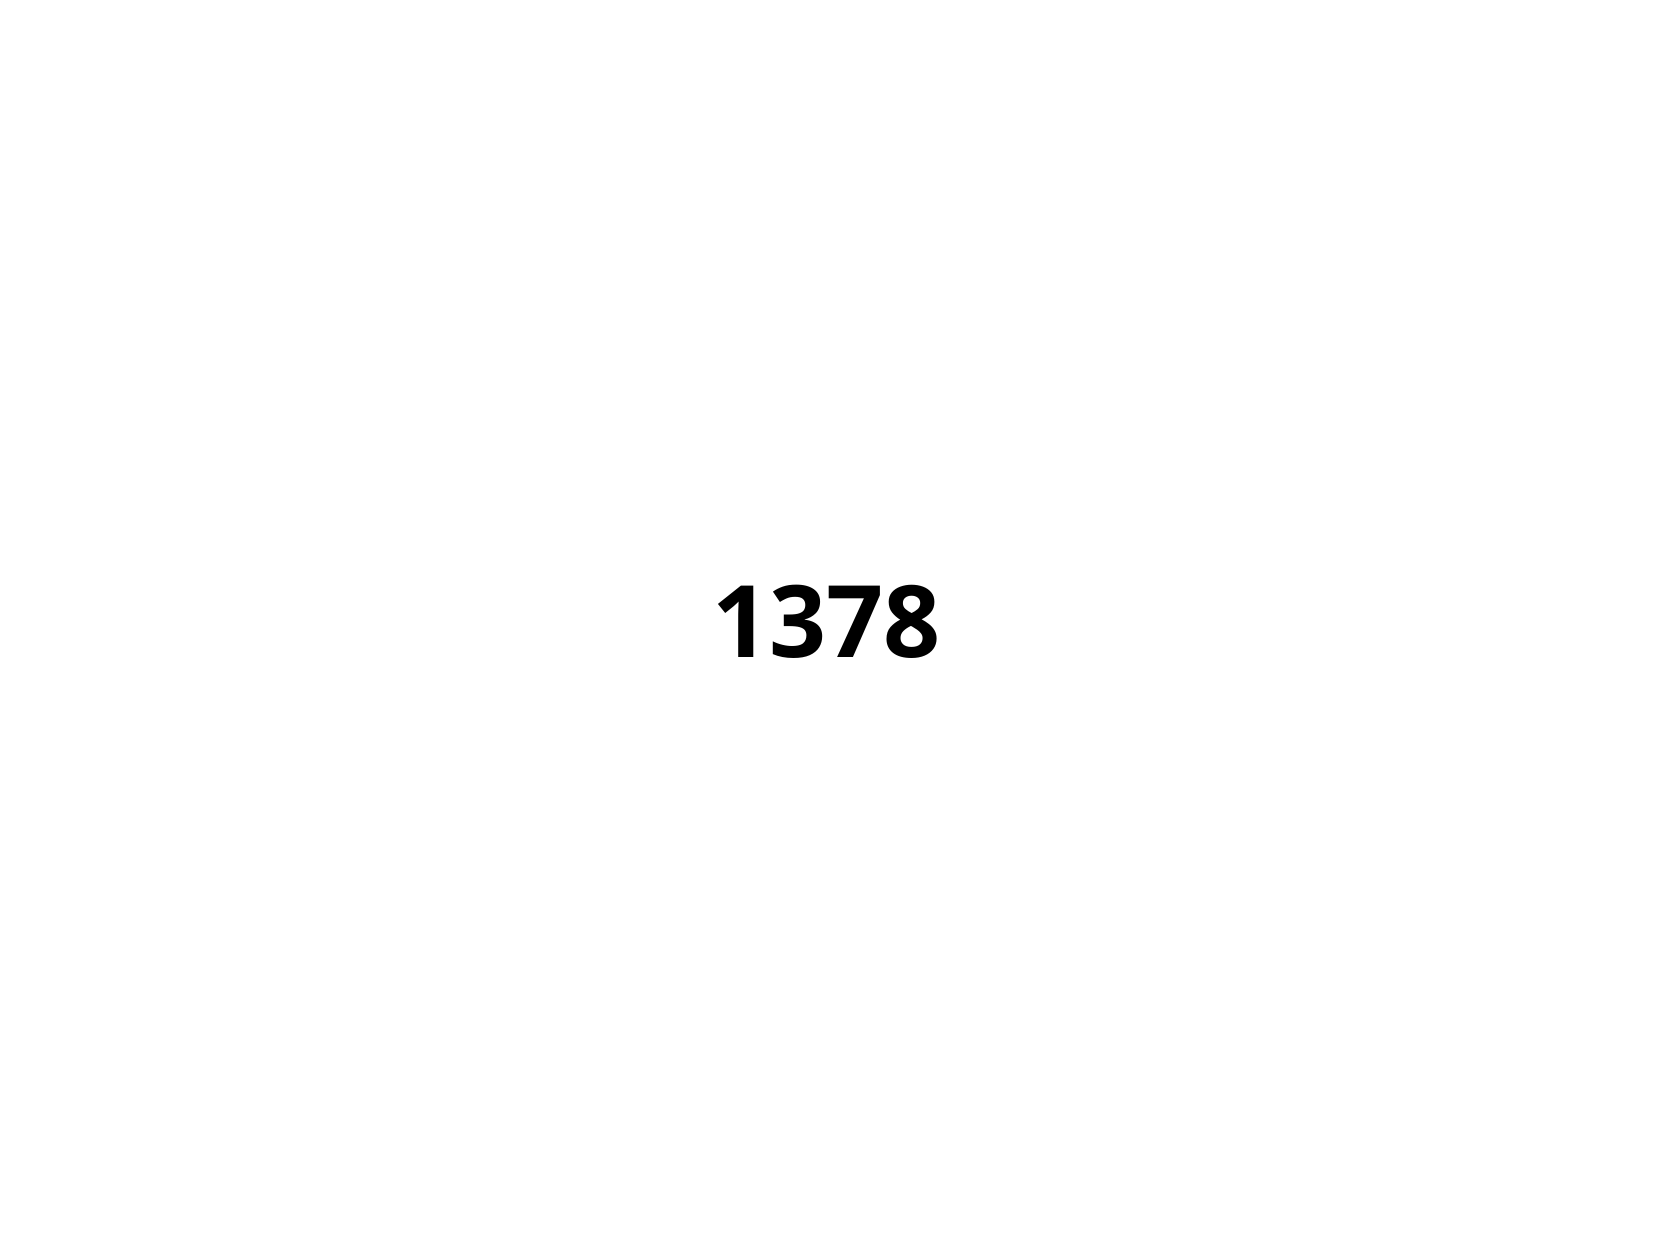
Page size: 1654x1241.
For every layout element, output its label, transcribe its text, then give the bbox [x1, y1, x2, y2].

subtitle 1378 [82, 138, 1571, 1099]
